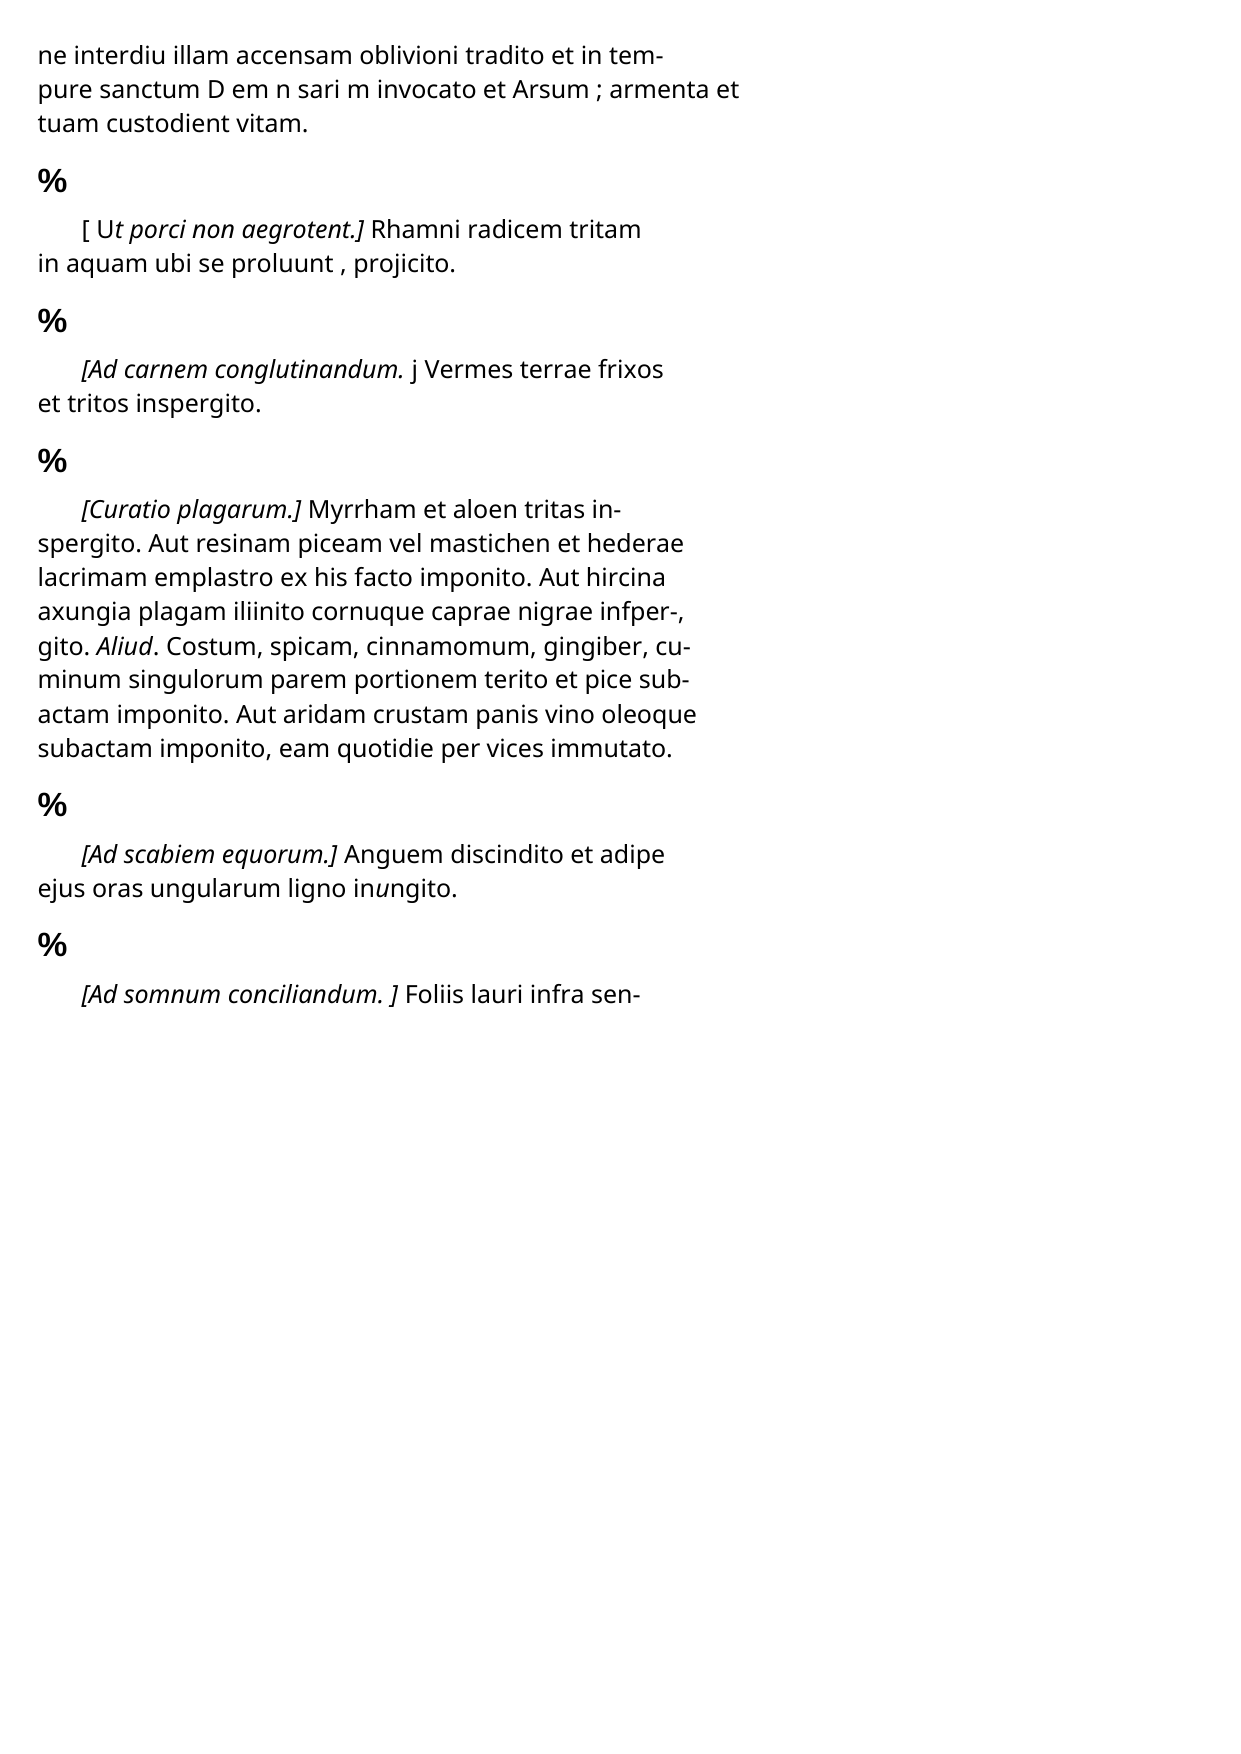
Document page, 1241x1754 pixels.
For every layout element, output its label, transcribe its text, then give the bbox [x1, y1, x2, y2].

subtitle % [37, 441, 1203, 479]
text [ Ut porci non aegrotent.] Rhamni radicem tritam in aquam ubi se proluunt , projicito. [37, 212, 1203, 280]
text [Ad carnem conglutinandum. j Vermes terrae frixos et tritos inspergito. [37, 352, 1203, 420]
text [Ad somnum conciliandum. ] Foliis lauri infra sen- [37, 976, 1203, 1011]
subtitle % [37, 785, 1203, 824]
subtitle % [37, 925, 1203, 964]
subtitle % [37, 161, 1203, 199]
subtitle % [37, 301, 1203, 339]
text [Ad scabiem equorum.] Anguem discindito et adipe ejus oras ungularum ligno inungito. [37, 836, 1203, 904]
text [Curatio plagarum.] Myrrham et aloen tritas in- spergito. Aut resinam piceam vel mastichen et hederae lacrimam emplastro ex his facto imponito. Aut hircina axungia plagam iliinito cornuque caprae nigrae infper-, gito. Aliud. Costum, spicam, cinnamomum, gingiber, cu- minum singulorum parem portionem terito et pice sub- actam imponito. Aut aridam crustam panis vino oleoque subactam imponito, eam quotidie per vices immutato. [37, 492, 1203, 764]
text ne interdiu illam accensam oblivioni tradito et in tem- pure sanctum D em n sari m invocato et Arsum ; armenta et tuam custodient vitam. [37, 37, 1203, 140]
